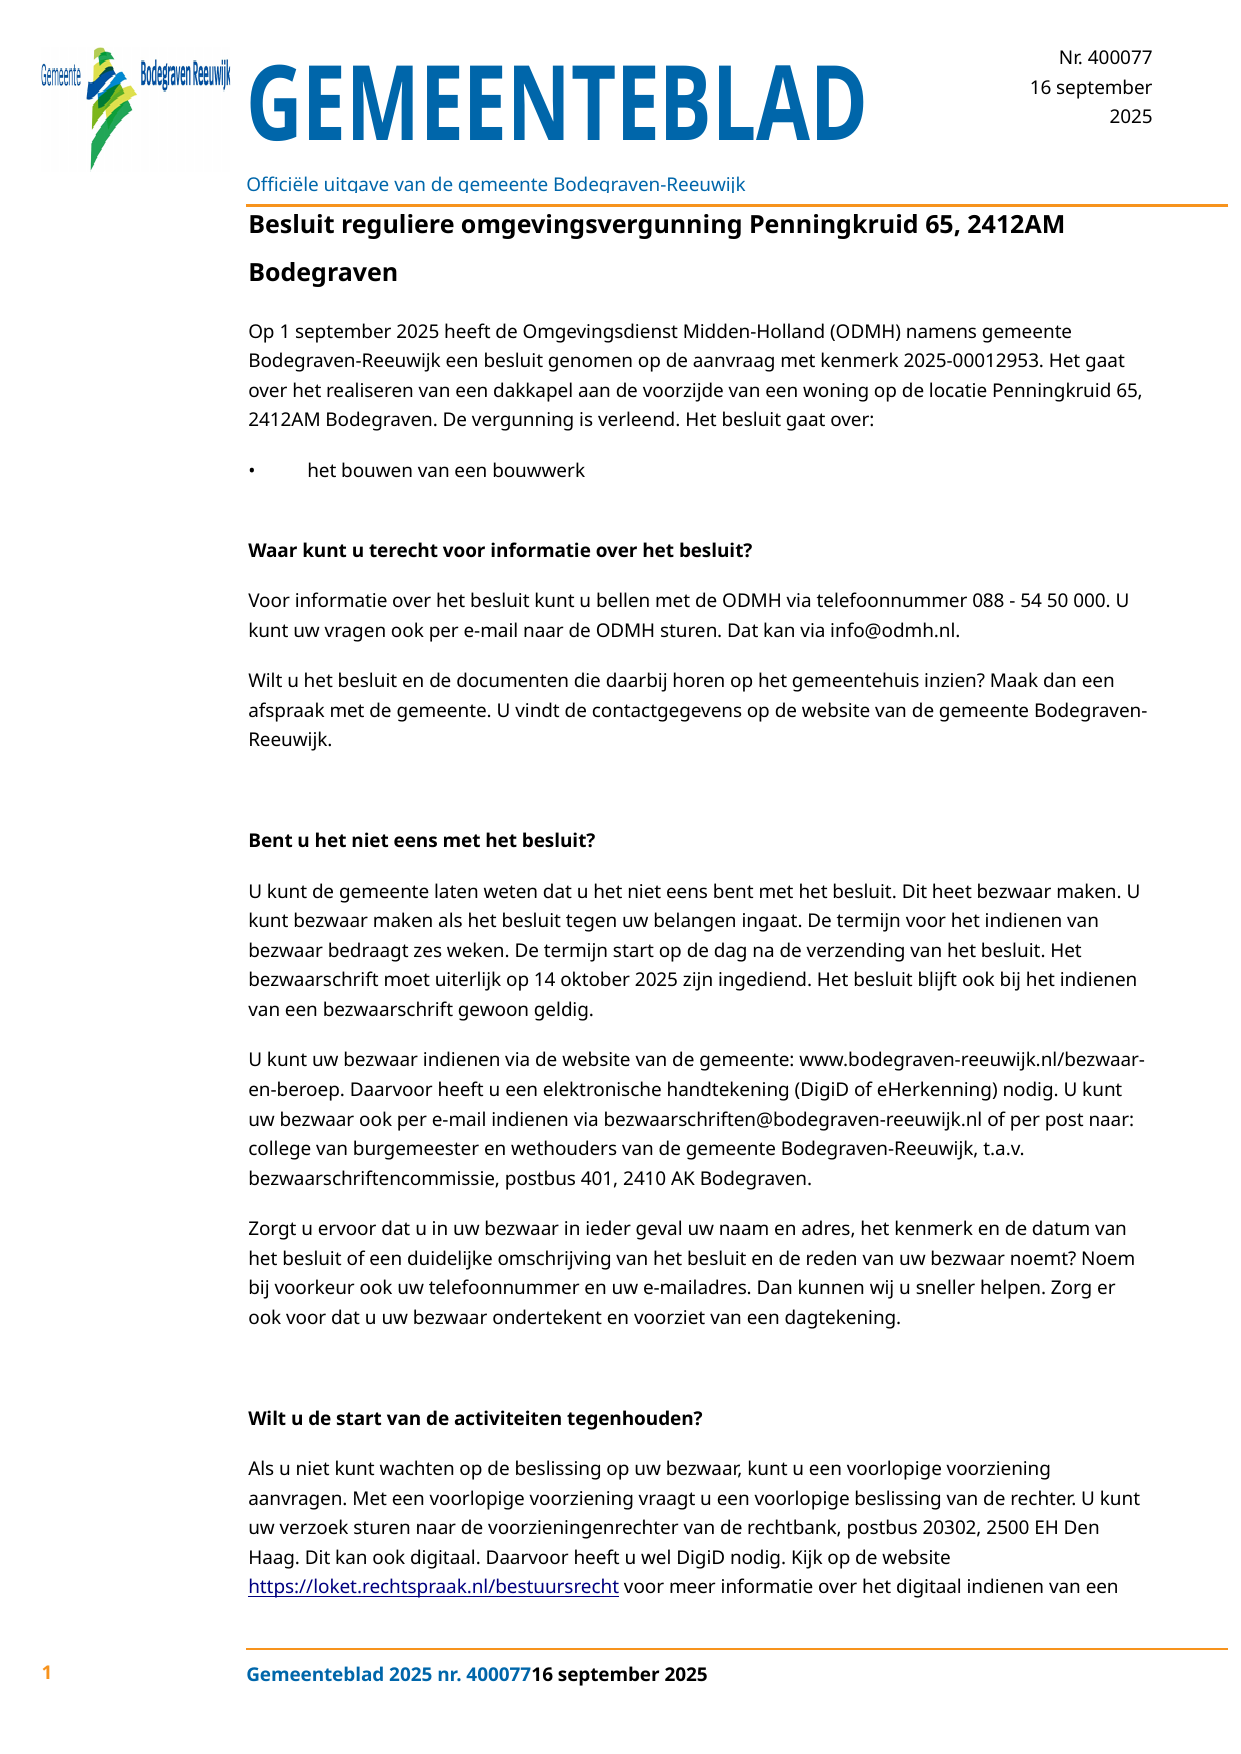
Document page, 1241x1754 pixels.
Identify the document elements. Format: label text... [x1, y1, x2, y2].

text Voor informatie over het besluit kunt u bellen met de ODMH via telefoonnummer 088 - 54 50 000. U kunt uw vragen ook per e-mail naar de ODMH sturen. Dat kan via info@odmh.nl. [248, 587, 1152, 643]
text Wilt u het besluit en de documenten die daarbij horen op het gemeentehuis inzien? Maak dan een afspraak met de gemeente. U vindt de contactgegevens op de website van de gemeente Bodegraven-Reeuwijk. [248, 667, 1152, 752]
text Bent u het niet eens met het besluit? [248, 827, 1152, 853]
text Waar kunt u terecht voor informatie over het besluit? [248, 537, 1152, 563]
text Als u niet kunt wachten op de beslissing op uw bezwaar, kunt u een voorlopige voorziening aanvragen. Met een voorlopige voorziening vraagt u een voorlopige beslissing van de rechter. U kunt uw verzoek sturen naar de voorzieningenrechter van de rechtbank, postbus 20302, 2500 EH Den Haag. Dit kan ook digitaal. Daarvoor heeft u wel DigiD nodig. Kijk op de website https://loket.rechtspraak.nl/bestuursrecht voor meer informatie over het digitaal indienen van een [248, 1455, 1152, 1599]
text U kunt de gemeente laten weten dat u het niet eens bent met het besluit. Dit heet bezwaar maken. U kunt bezwaar maken als het besluit tegen uw belangen ingaat. De termijn voor het indienen van bezwaar bedraagt zes weken. De termijn start op de dag na de verzending van het besluit. Het bezwaarschrift moet uiterlijk op 14 oktober 2025 zijn ingediend. Het besluit blijft ook bij het indienen van een bezwaarschrift gewoon geldig. [248, 878, 1152, 1022]
text U kunt uw bezwaar indienen via de website van de gemeente: www.bodegraven-reeuwijk.nl/bezwaar-en-beroep. Daarvoor heeft u een elektronische handtekening (DigiD of eHerkenning) nodig. U kunt uw bezwaar ook per e-mail indienen via bezwaarschriften@bodegraven-reeuwijk.nl of per post naar: college van burgemeester en wethouders van de gemeente Bodegraven-Reeuwijk, t.a.v. bezwaarschriftencommissie, postbus 401, 2410 AK Bodegraven. [248, 1047, 1152, 1191]
text Besluit reguliere omgevingsvergunning Penningkruid 65, 2412AM Bodegraven [248, 207, 1152, 288]
text Op 1 september 2025 heeft de Omgevingsdienst Midden-Holland (ODMH) namens gemeente Bodegraven-Reeuwijk een besluit genomen op de aanvraag met kenmerk 2025-00012953. Het gaat over het realiseren van een dakkapel aan de voorzijde van een woning op de locatie Penningkruid 65, 2412AM Bodegraven. De vergunning is verleend. Het besluit gaat over: [248, 318, 1152, 432]
list het bouwen van een bouwwerk [248, 457, 1152, 483]
text Wilt u de start van de activiteiten tegenhouden? [248, 1405, 1152, 1431]
text Zorgt u ervoor dat u in uw bezwaar in ieder geval uw naam en adres, het kenmerk en de datum van het besluit of een duidelijke omschrijving van het besluit en de reden van uw bezwaar noemt? Noem bij voorkeur ook uw telefoonnummer en uw e-mailadres. Dan kunnen wij u sneller helpen. Zorg er ook voor dat u uw bezwaar ondertekent en voorziet van een dagtekening. [248, 1215, 1152, 1330]
picture [41, 47, 231, 172]
